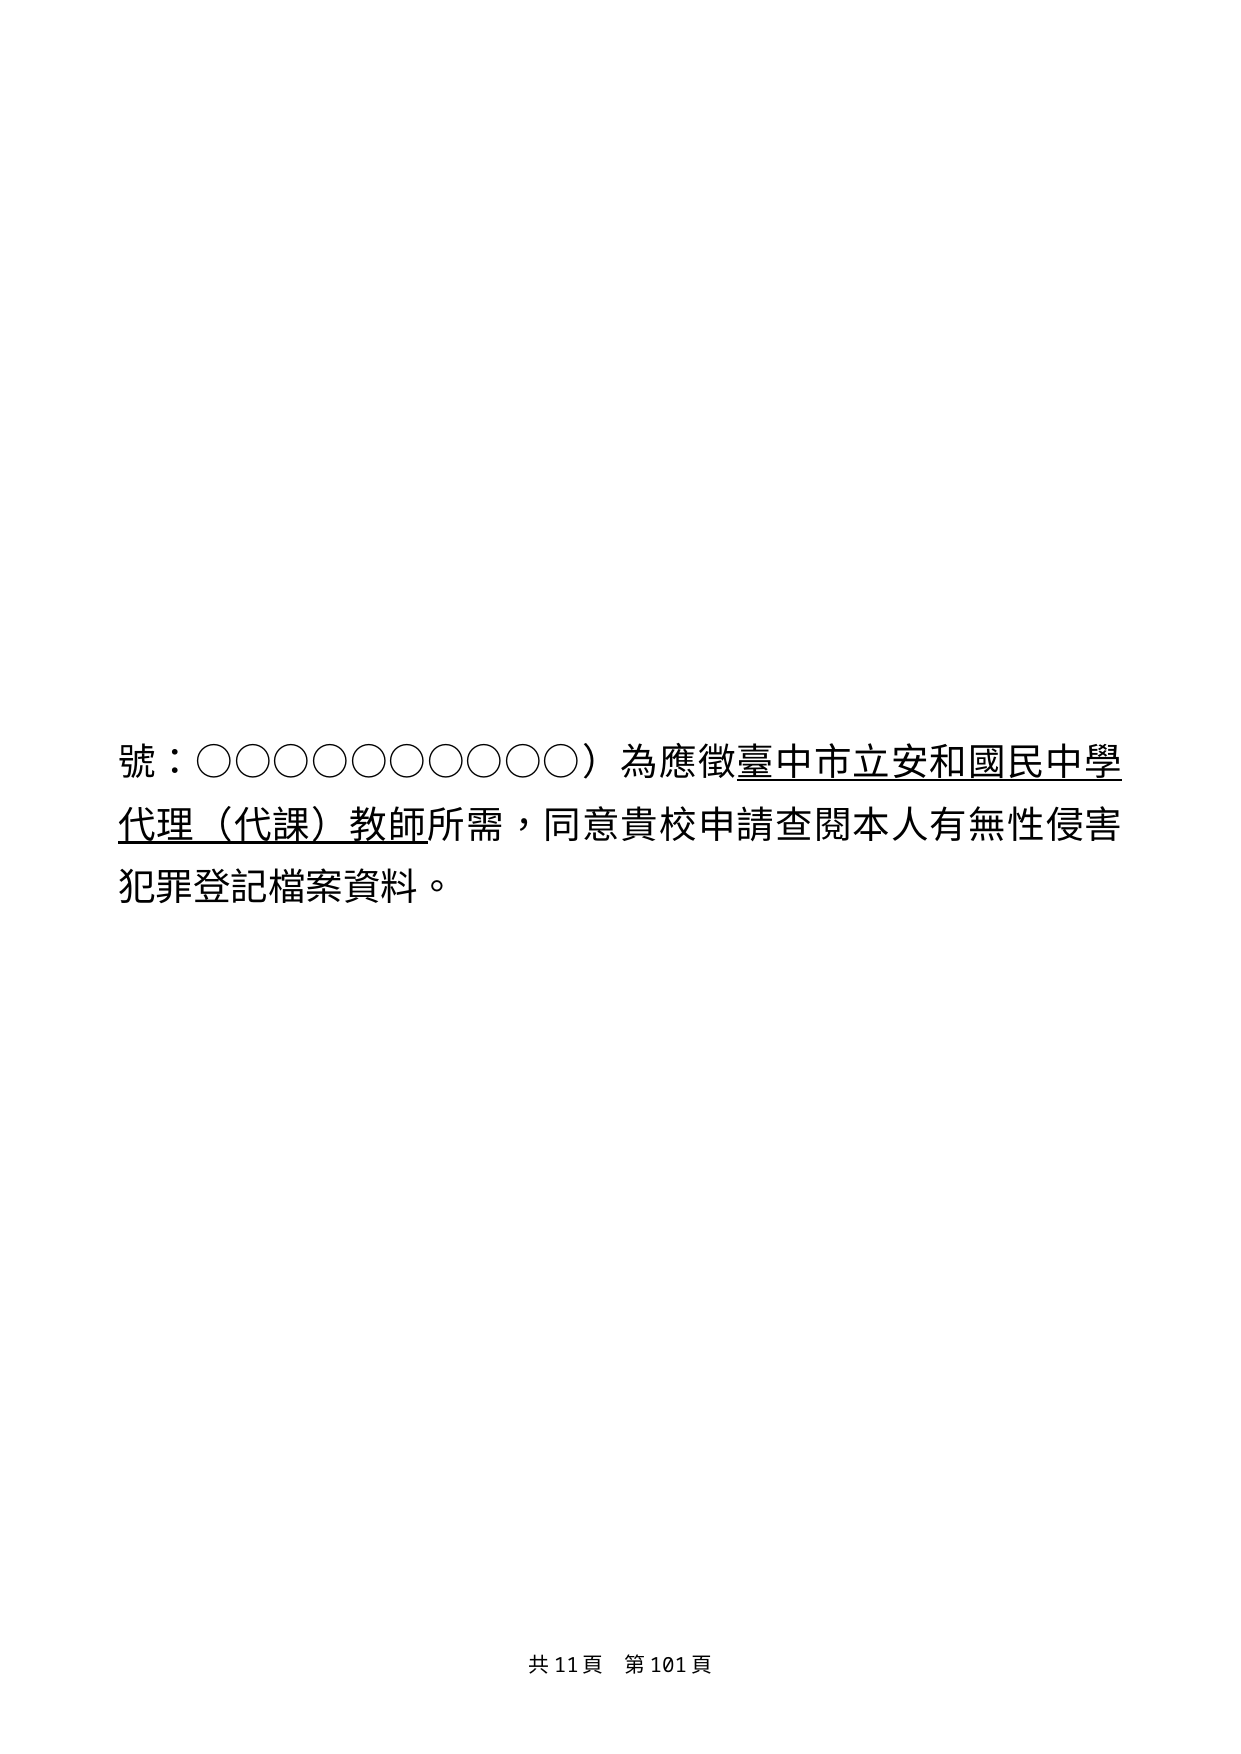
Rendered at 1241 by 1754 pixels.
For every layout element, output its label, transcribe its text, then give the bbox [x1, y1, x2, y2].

text 號：○○○○○○○○○○）為應徵臺中市立安和國民中學代理（代課）教師所需，同意貴校申請查閱本人有無性侵害犯罪登記檔案資料。 [118, 718, 1122, 905]
